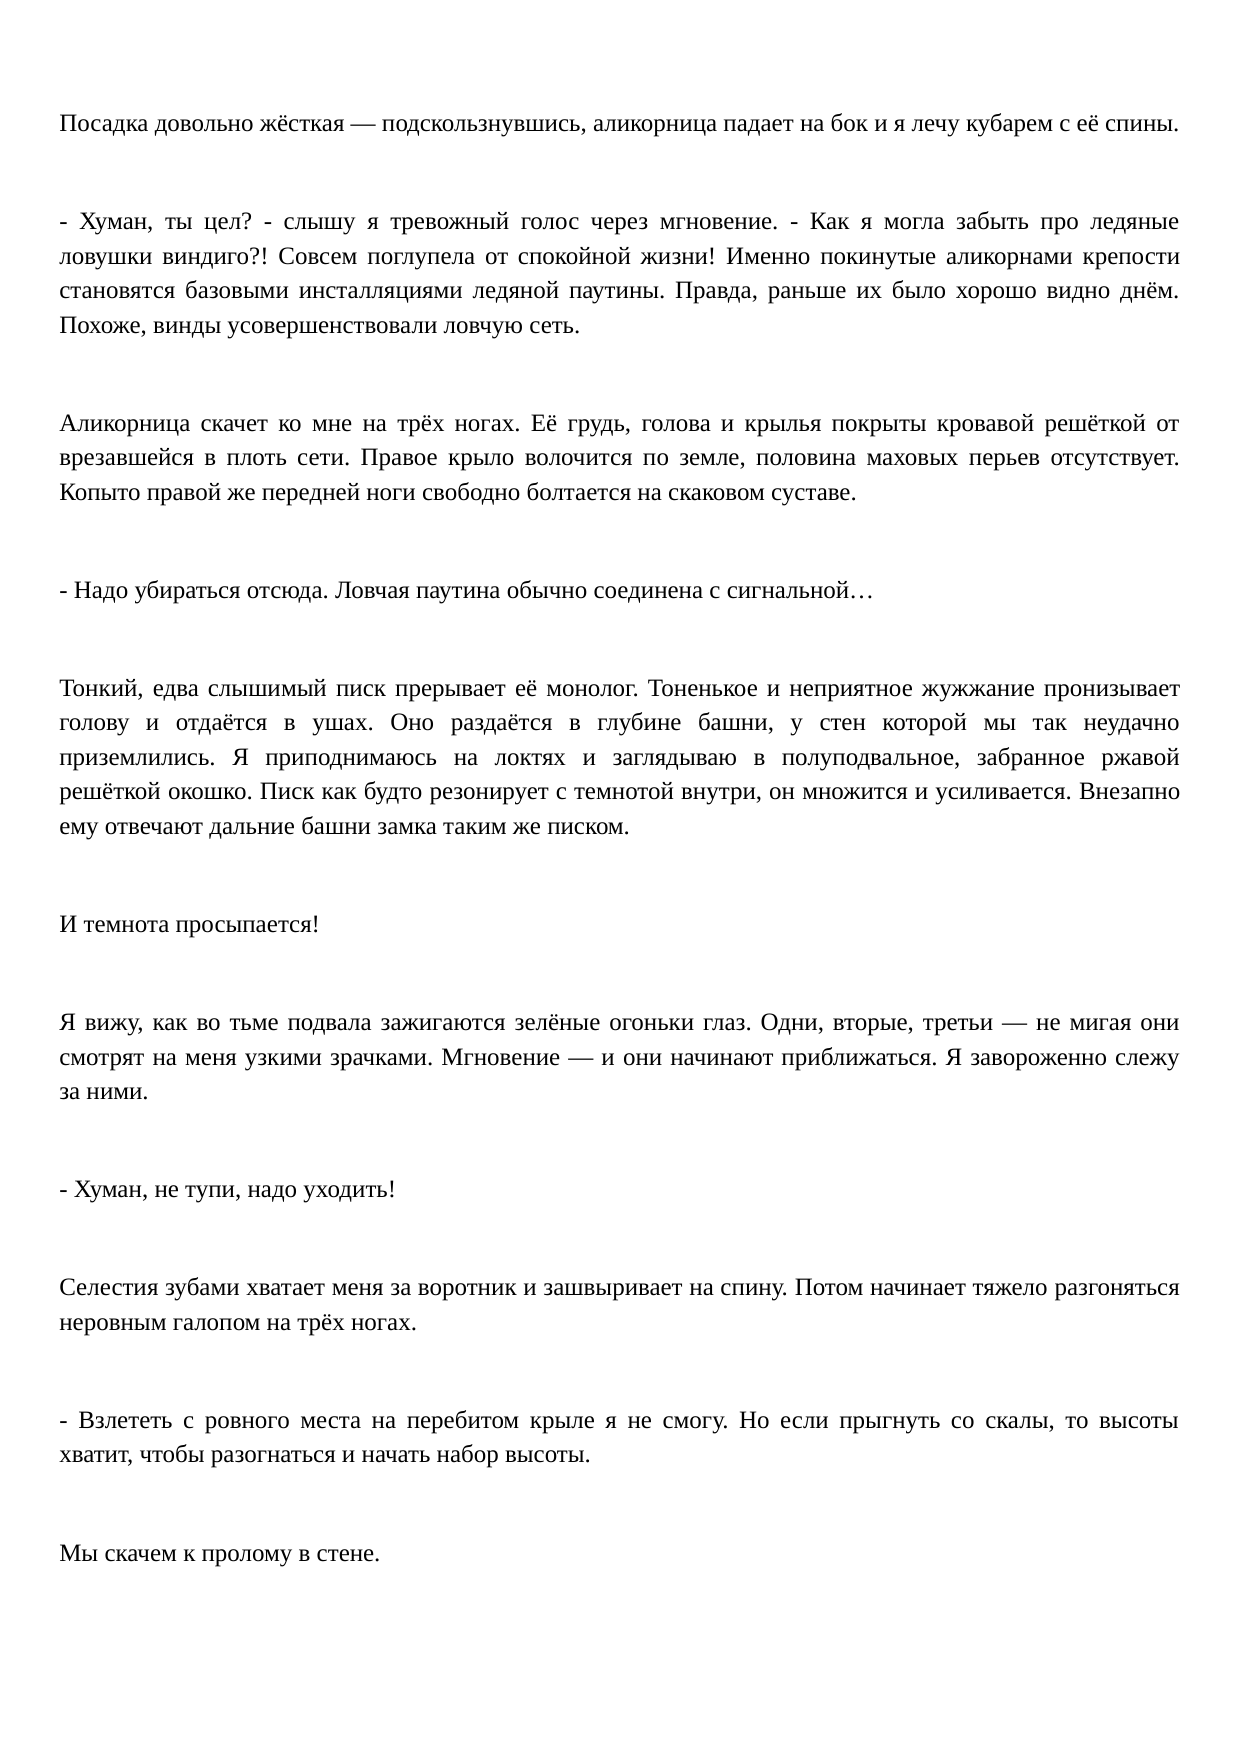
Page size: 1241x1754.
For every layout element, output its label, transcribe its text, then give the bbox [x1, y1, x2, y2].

text - Хуман, ты цел? - слышу я тревожный голос через мгновение. - Как я могла забыть про ледяные ловушки виндиго?! Совсем поглупела от спокойной жизни! Именно покинутые аликорнами крепости становятся базовыми инсталляциями ледяной паутины. Правда, раньше их было хорошо видно днём. Похоже, винды усовершенствовали ловчую сеть. [59, 206, 1181, 338]
text - Хуман, не тупи, надо уходить! [59, 1174, 1181, 1203]
text Аликорница скачет ко мне на трёх ногах. Её грудь, голова и крылья покрыты кровавой решёткой от врезавшейся в плоть сети. Правое крыло волочится по земле, половина маховых перьев отсутствует. Копыто правой же передней ноги свободно болтается на скаковом суставе. [59, 408, 1181, 506]
text Я вижу, как во тьме подвала зажигаются зелёные огоньки глаз. Одни, вторые, третьи — не мигая они смотрят на меня узкими зрачками. Мгновение — и они начинают приближаться. Я завороженно слежу за ними. [59, 1007, 1181, 1105]
text Селестия зубами хватает меня за воротник и зашвыривает на спину. Потом начинает тяжело разгоняться неровным галопом на трёх ногах. [59, 1272, 1181, 1336]
text Посадка довольно жёсткая — подскользнувшись, аликорница падает на бок и я лечу кубарем с её спины. [59, 108, 1181, 137]
text Тонкий, едва слышимый писк прерывает её монолог. Тоненькое и неприятное жужжание пронизывает голову и отдаётся в ушах. Оно раздаётся в глубине башни, у стен которой мы так неудачно приземлились. Я приподнимаюсь на локтях и заглядываю в полуподвальное, забранное ржавой решёткой окошко. Писк как будто резонирует с темнотой внутри, он множится и усиливается. Внезапно ему отвечают дальние башни замка таким же писком. [59, 673, 1181, 840]
text Мы скачем к пролому в стене. [59, 1538, 1181, 1566]
text И темнота просыпается! [59, 909, 1181, 938]
text - Надо убираться отсюда. Ловчая паутина обычно соединена с сигнальной… [59, 575, 1181, 604]
text - Взлететь с ровного места на перебитом крыле я не смогу. Но если прыгнуть со скалы, то высоты хватит, чтобы разогнаться и начать набор высоты. [59, 1405, 1181, 1468]
